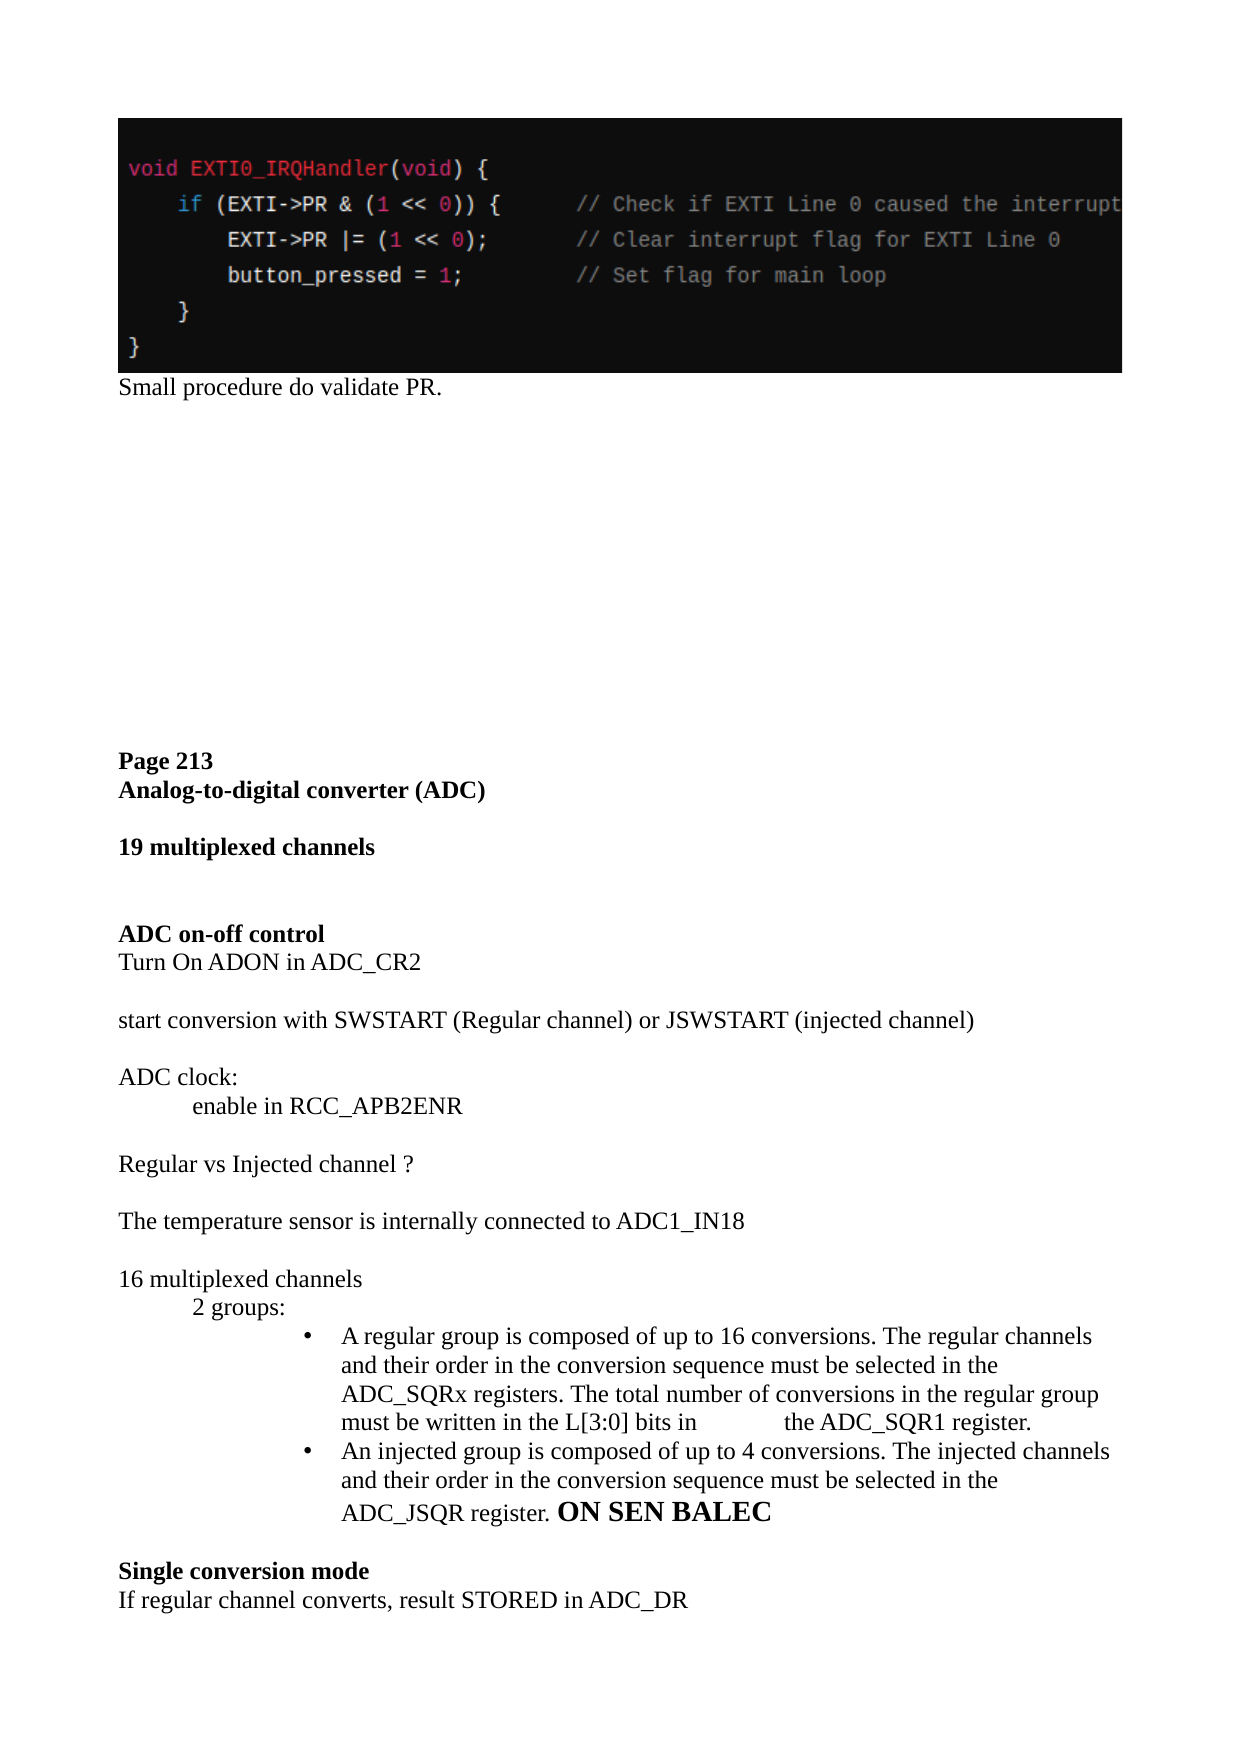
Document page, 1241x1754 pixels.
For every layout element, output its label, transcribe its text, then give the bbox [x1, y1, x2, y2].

text enable in RCC_APB2ENR [118, 1091, 1122, 1120]
text 2 groups: [118, 1292, 1122, 1321]
text Single conversion mode [118, 1556, 1122, 1585]
text Analog-to-digital converter (ADC) [118, 775, 1122, 804]
text Page 213 [118, 746, 1122, 775]
text ADC clock: [118, 1062, 1122, 1091]
text 16 multiplexed channels [118, 1264, 1122, 1292]
text Regular vs Injected channel ? [118, 1149, 1122, 1177]
text Turn On ADON in ADC_CR2 [118, 947, 1122, 976]
text start conversion with SWSTART (Regular channel) or JSWSTART (injected channel) [118, 1005, 1122, 1034]
list An injected group is composed of up to 4 conversions. The injected channels and their order in the conversion sequence must be selected in the ADC_JSQR register. ON SEN BALEC [303, 1436, 1122, 1527]
text Small procedure do validate PR. [118, 373, 1122, 401]
text If regular channel converts, result STORED in ADC_DR [118, 1585, 1122, 1613]
text The temperature sensor is internally connected to ADC1_IN18 [118, 1206, 1122, 1235]
list A regular group is composed of up to 16 conversions. The regular channels and their order in the conversion sequence must be selected in the ADC_SQRx registers. The total number of conversions in the regular group must be written in the L[3:0] bits in the ADC_SQR1 register. [303, 1321, 1122, 1436]
picture [118, 118, 1123, 373]
text 19 multiplexed channels [118, 832, 1122, 861]
text ADC on-off control [118, 919, 1122, 947]
